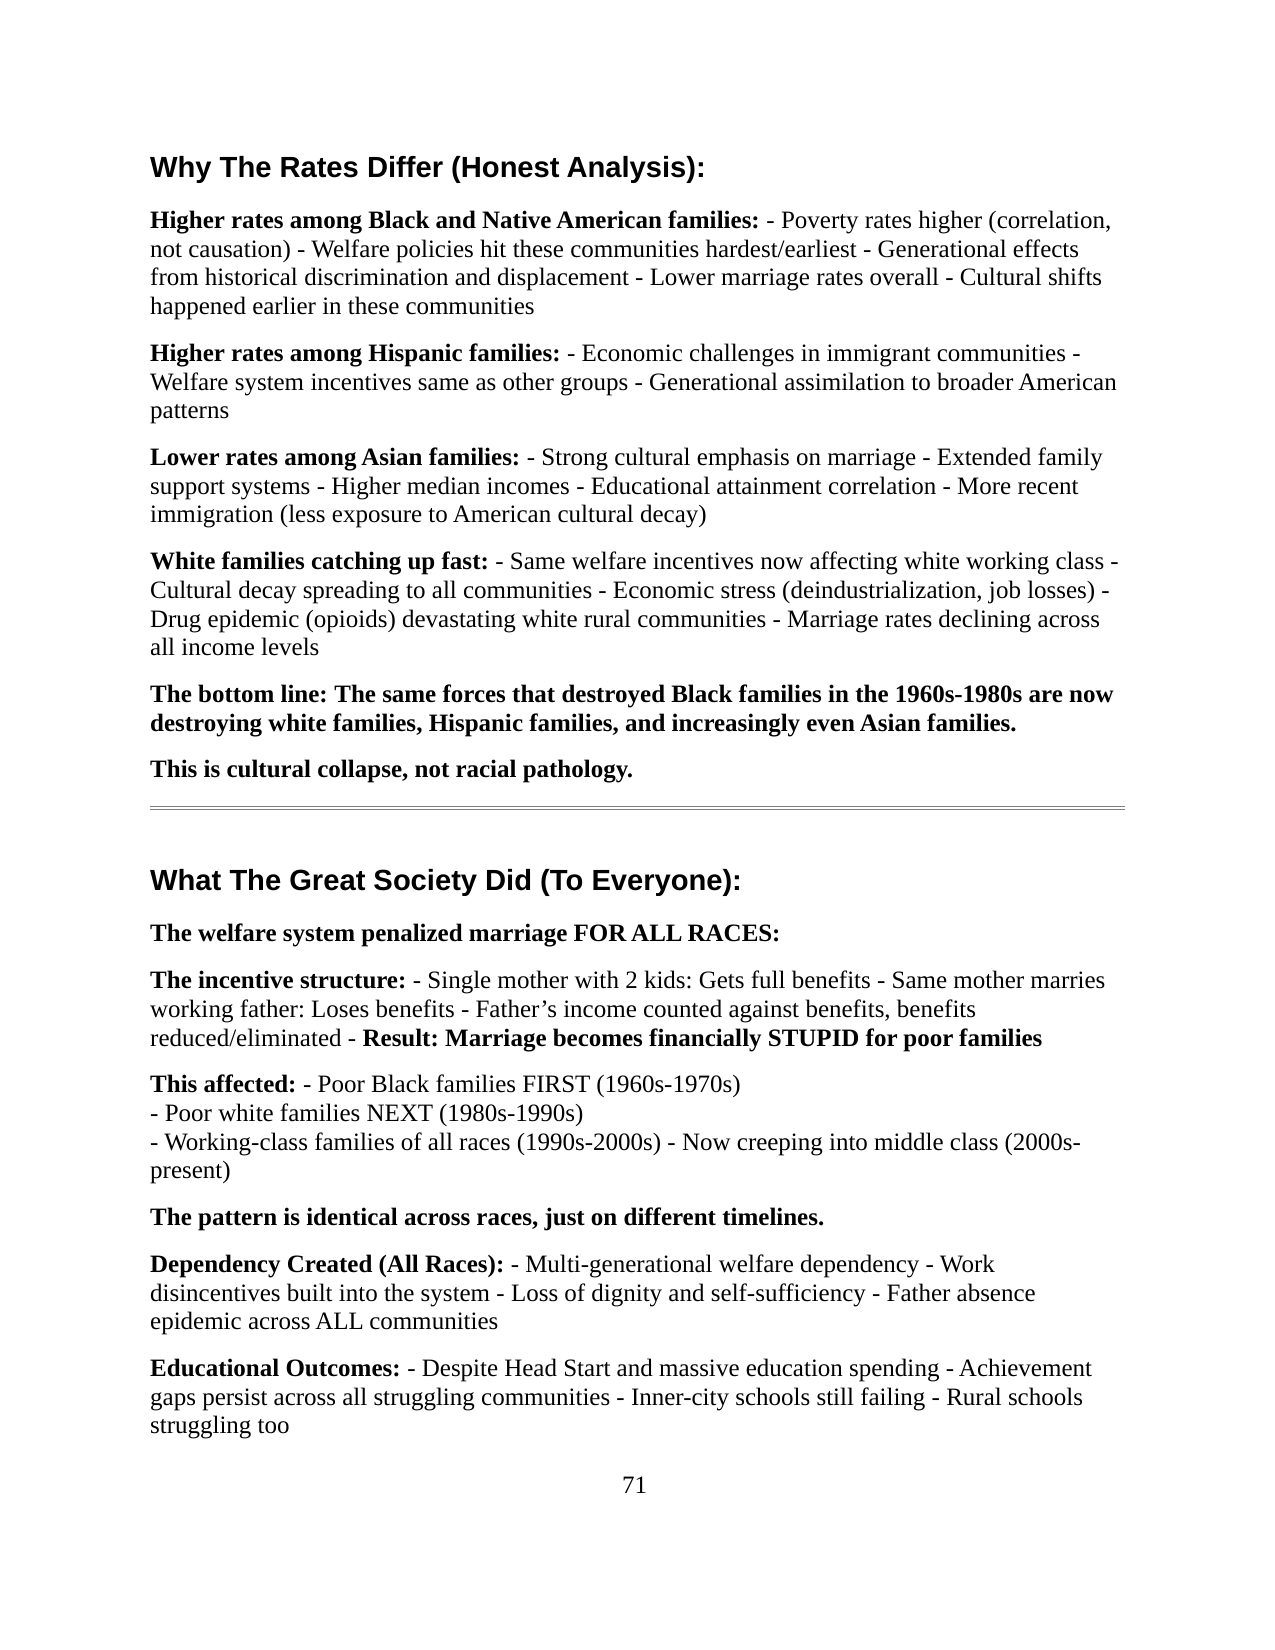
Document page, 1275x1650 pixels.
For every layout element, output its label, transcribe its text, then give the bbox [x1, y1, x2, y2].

text White families catching up fast: - Same welfare incentives now affecting white working class - Cultural decay spreading to all communities - Economic stress (deindustrialization, job losses) - Drug epidemic (opioids) devastating white rural communities - Marriage rates declining across all income levels [150, 546, 1125, 661]
text This is cultural collapse, not racial pathology. [150, 754, 1125, 783]
subtitle Why The Rates Differ (Honest Analysis): [150, 150, 1125, 183]
text The welfare system penalized marriage FOR ALL RACES: [150, 918, 1125, 947]
text Higher rates among Black and Native American families: - Poverty rates higher (correlation, not causation) - Welfare policies hit these communities hardest/earliest - Generational effects from historical discrimination and displacement - Lower marriage rates overall - Cultural shifts happened earlier in these communities [150, 205, 1125, 320]
text The pattern is identical across races, just on different timelines. [150, 1202, 1125, 1231]
text The bottom line: The same forces that destroyed Black families in the 1960s-1980s are now destroying white families, Hispanic families, and increasingly even Asian families. [150, 679, 1125, 737]
subtitle What The Great Society Did (To Everyone): [150, 863, 1125, 897]
text Lower rates among Asian families: - Strong cultural emphasis on marriage - Extended family support systems - Higher median incomes - Educational attainment correlation - More recent immigration (less exposure to American cultural decay) [150, 442, 1125, 528]
text This affected: - Poor Black families FIRST (1960s-1970s) - Poor white families NEXT (1980s-1990s) - Working-class families of all races (1990s-2000s) - Now creeping into middle class (2000s-present) [150, 1069, 1125, 1184]
text Educational Outcomes: - Despite Head Start and massive education spending - Achievement gaps persist across all struggling communities - Inner-city schools still failing - Rural schools struggling too [150, 1353, 1125, 1439]
text Dependency Created (All Races): - Multi-generational welfare dependency - Work disincentives built into the system - Loss of dignity and self-sufficiency - Father absence epidemic across ALL communities [150, 1249, 1125, 1335]
text Higher rates among Hispanic families: - Economic challenges in immigrant communities - Welfare system incentives same as other groups - Generational assimilation to broader American patterns [150, 338, 1125, 424]
text The incentive structure: - Single mother with 2 kids: Gets full benefits - Same mother marries working father: Loses benefits - Father’s income counted against benefits, benefits reduced/eliminated - Result: Marriage becomes financially STUPID for poor families [150, 965, 1125, 1051]
